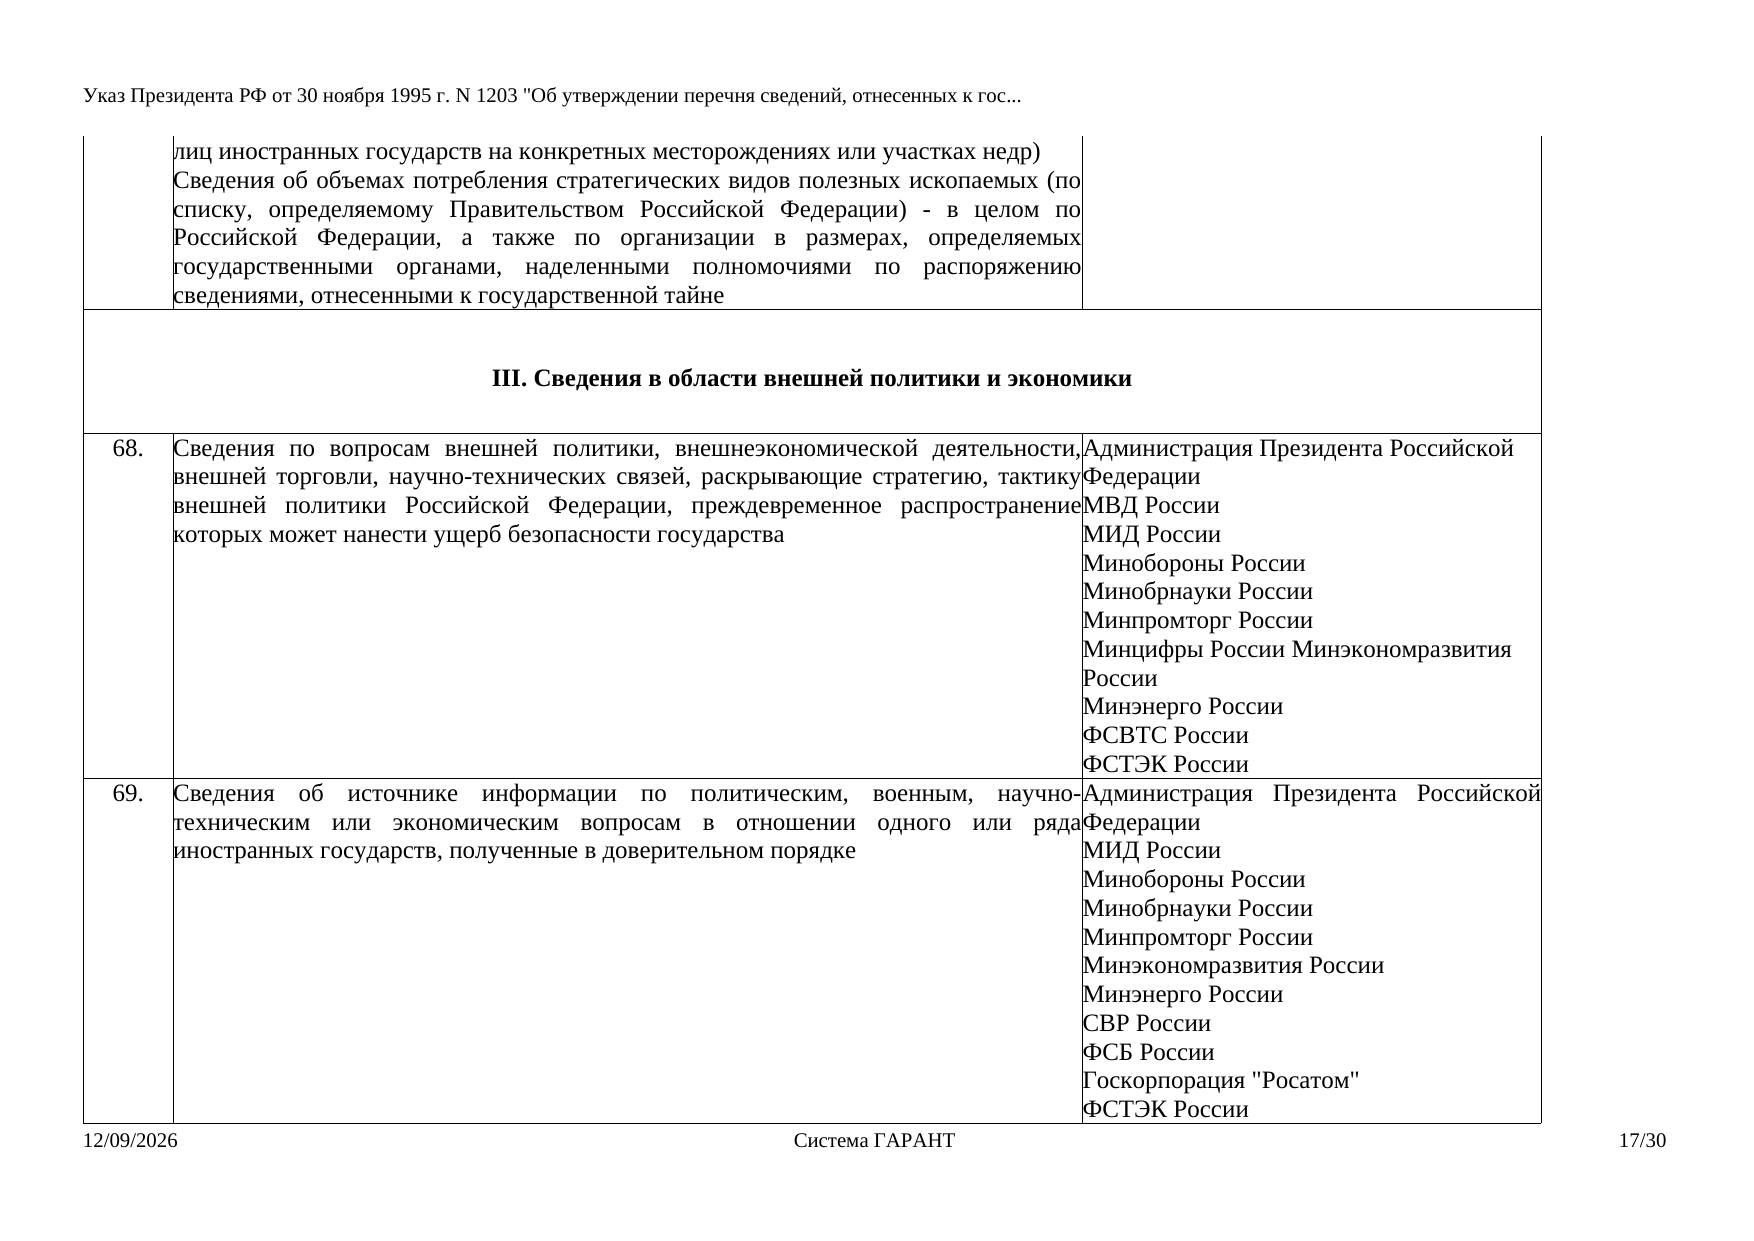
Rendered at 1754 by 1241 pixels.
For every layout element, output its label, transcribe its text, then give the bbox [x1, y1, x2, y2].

table_cell [84, 136, 173, 309]
table_cell 68. [84, 434, 173, 778]
table_cell лиц иностранных государств на конкретных месторождениях или участках недр) Сведения об объемах потребления стратегических видов полезных ископаемых (по списку, определяемому Правительством Российской Федерации) - в целом по Российской Федерации, а также по организации в размерах, определяемых государственными органами, наделенными полномочиями по распоряжению сведениями, отнесенными к государственной тайне [174, 136, 1082, 309]
table_cell Администрация Президента Российской Федерации МИД России Минобороны России Минобрнауки России Минпромторг России Минэкономразвития России Минэнерго России СВР России ФСБ России Госкорпорация "Росатом" ФСТЭК России [1083, 779, 1541, 1123]
table_cell Сведения по вопросам внешней политики, внешнеэкономической деятельности, внешней торговли, научно-технических связей, раскрывающие стратегию, тактику внешней политики Российской Федерации, преждевременное распространение которых может нанести ущерб безопасности государства [174, 434, 1082, 778]
table_cell Сведения об источнике информации по политическим, военным, научно- техническим или экономическим вопросам в отношении одного или ряда иностранных государств, полученные в доверительном порядке [174, 779, 1082, 1123]
table_cell [1083, 136, 1541, 309]
table_cell III. Сведения в области внешней политики и экономики [84, 310, 1541, 433]
table_cell Администрация Президента Российской Федерации МВД России МИД России Минобороны России Минобрнауки России Минпромторг России Минцифры России Минэкономразвития России Минэнерго России ФСВТС России ФСТЭК России [1083, 434, 1541, 778]
table_cell 69. [84, 779, 173, 1123]
